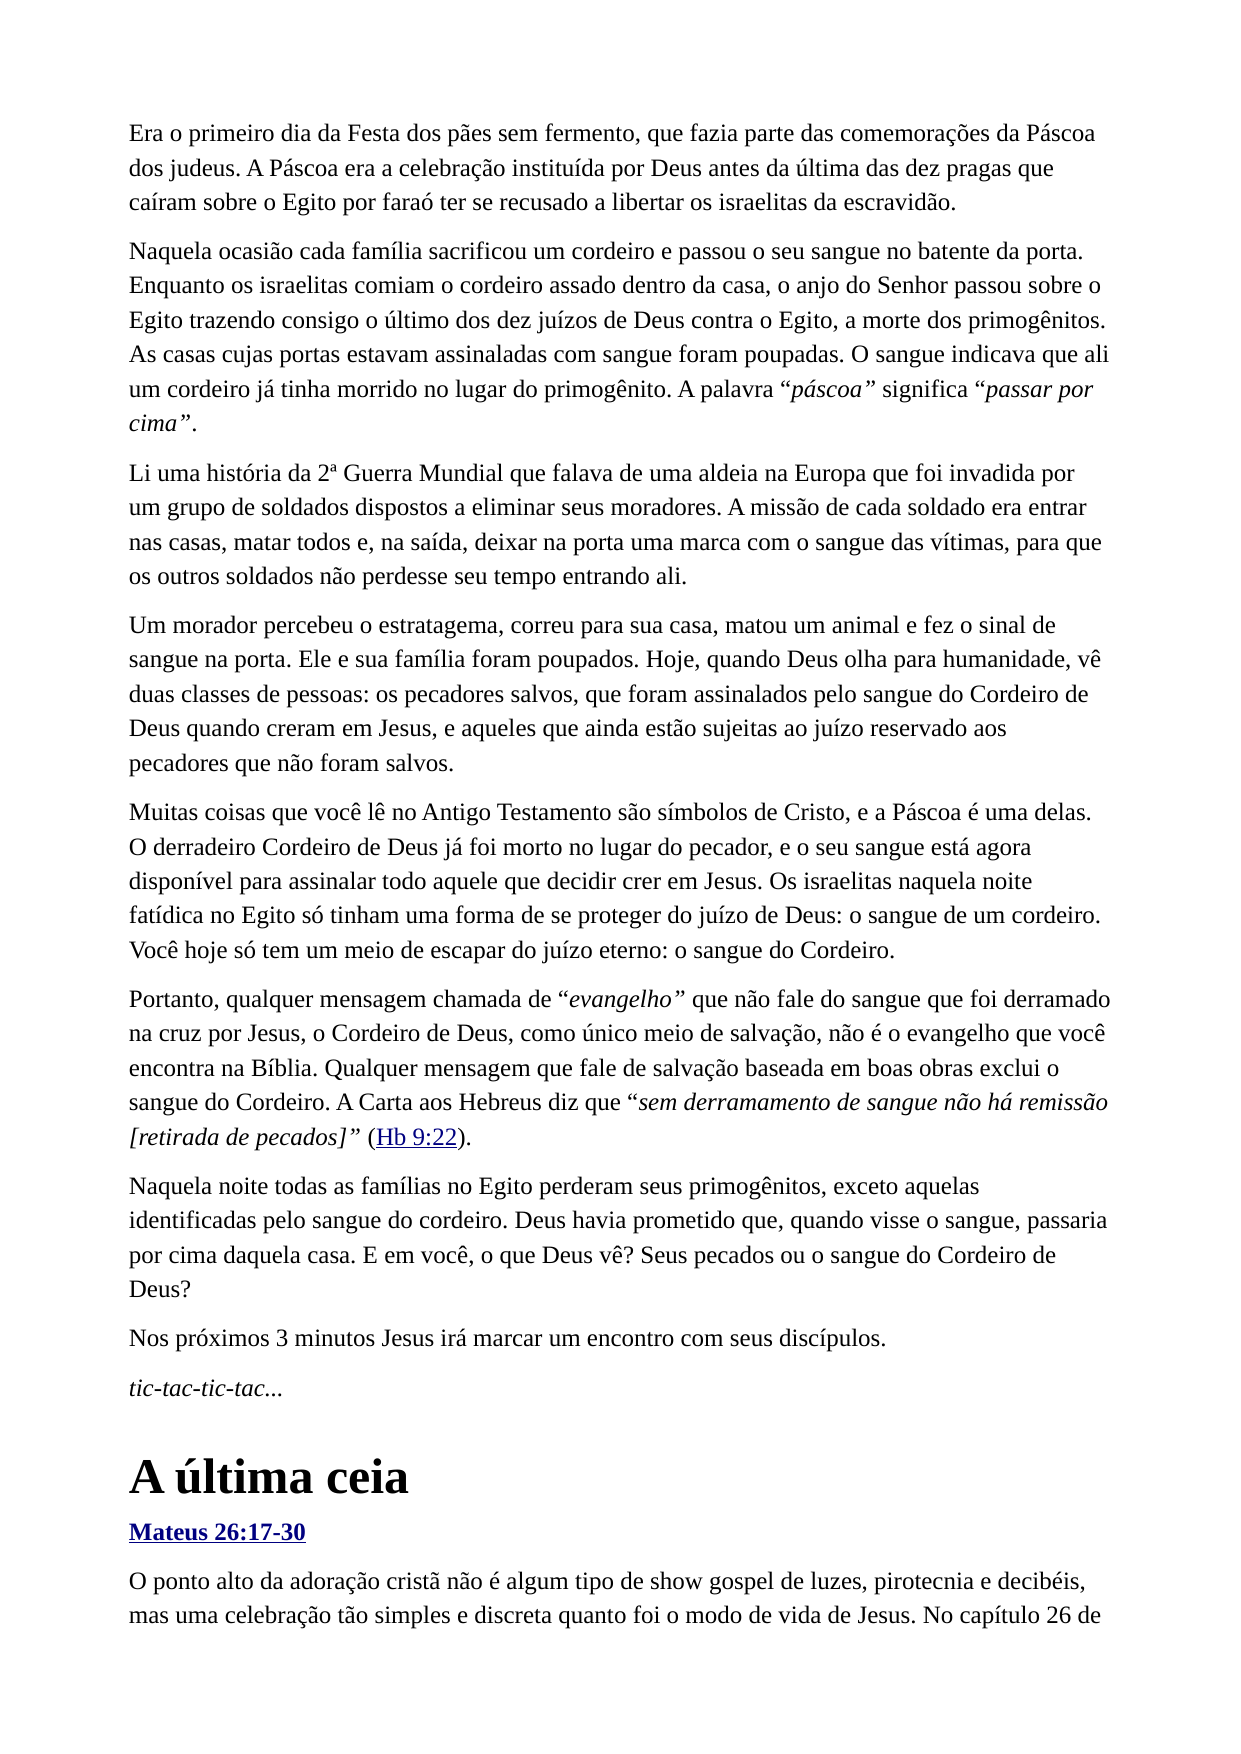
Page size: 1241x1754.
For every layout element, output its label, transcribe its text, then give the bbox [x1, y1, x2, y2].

text Mateus 26:17-30 [129, 1517, 1111, 1545]
text Naquela noite todas as famílias no Egito perderam seus primogênitos, exceto aquelas identificadas pelo sangue do cordeiro. Deus havia prometido que, quando visse o sangue, passaria por cima daquela casa. E em você, o que Deus vê? Seus pecados ou o sangue do Cordeiro de Deus? [129, 1171, 1111, 1303]
text Muitas coisas que você lê no Antigo Testamento são símbolos de Cristo, e a Páscoa é uma delas. O derradeiro Cordeiro de Deus já foi morto no lugar do pecador, e o seu sangue está agora disponível para assinalar todo aquele que decidir crer em Jesus. Os israelitas naquela noite fatídica no Egito só tinham uma forma de se proteger do juízo de Deus: o sangue de um cordeiro. Você hoje só tem um meio de escapar do juízo eterno: o sangue do Cordeiro. [129, 797, 1111, 964]
text Naquela ocasião cada família sacrificou um cordeiro e passou o seu sangue no batente da porta. Enquanto os israelitas comiam o cordeiro assado dentro da casa, o anjo do Senhor passou sobre o Egito trazendo consigo o último dos dez juízos de Deus contra o Egito, a morte dos primogênitos. As casas cujas portas estavam assinaladas com sangue foram poupadas. O sangue indicava que ali um cordeiro já tinha morrido no lugar do primogênito. A palavra “páscoa” significa “passar por cima”. [129, 236, 1111, 437]
text Portanto, qualquer mensagem chamada de “evangelho” que não fale do sangue que foi derramado na cruz por Jesus, o Cordeiro de Deus, como único meio de salvação, não é o evangelho que você encontra na Bíblia. Qualquer mensagem que fale de salvação baseada em boas obras exclui o sangue do Cordeiro. A Carta aos Hebreus diz que “sem derramamento de sangue não há remissão [retirada de pecados]” (Hb 9:22). [129, 984, 1111, 1151]
text Um morador percebeu o estratagema, correu para sua casa, matou um animal e fez o sinal de sangue na porta. Ele e sua família foram poupados. Hoje, quando Deus olha para humanidade, vê duas classes de pessoas: os pecadores salvos, que foram assinalados pelo sangue do Cordeiro de Deus quando creram em Jesus, e aqueles que ainda estão sujeitas ao juízo reservado aos pecadores que não foram salvos. [129, 610, 1111, 777]
text tic-tac-tic-tac... [129, 1373, 1111, 1401]
text Nos próximos 3 minutos Jesus irá marcar um encontro com seus discípulos. [129, 1323, 1111, 1352]
subtitle A última ceia [129, 1447, 1111, 1504]
text Era o primeiro dia da Festa dos pães sem fermento, que fazia parte das comemorações da Páscoa dos judeus. A Páscoa era a celebração instituída por Deus antes da última das dez pragas que caíram sobre o Egito por faraó ter se recusado a libertar os israelitas da escravidão. [129, 118, 1111, 216]
text O ponto alto da adoração cristã não é algum tipo de show gospel de luzes, pirotecnia e decibéis, mas uma celebração tão simples e discreta quanto foi o modo de vida de Jesus. No capítulo 26 de [129, 1566, 1111, 1629]
text Li uma história da 2ª Guerra Mundial que falava de uma aldeia na Europa que foi invadida por um grupo de soldados dispostos a eliminar seus moradores. A missão de cada soldado era entrar nas casas, matar todos e, na saída, deixar na porta uma marca com o sangue das vítimas, para que os outros soldados não perdesse seu tempo entrando ali. [129, 458, 1111, 590]
